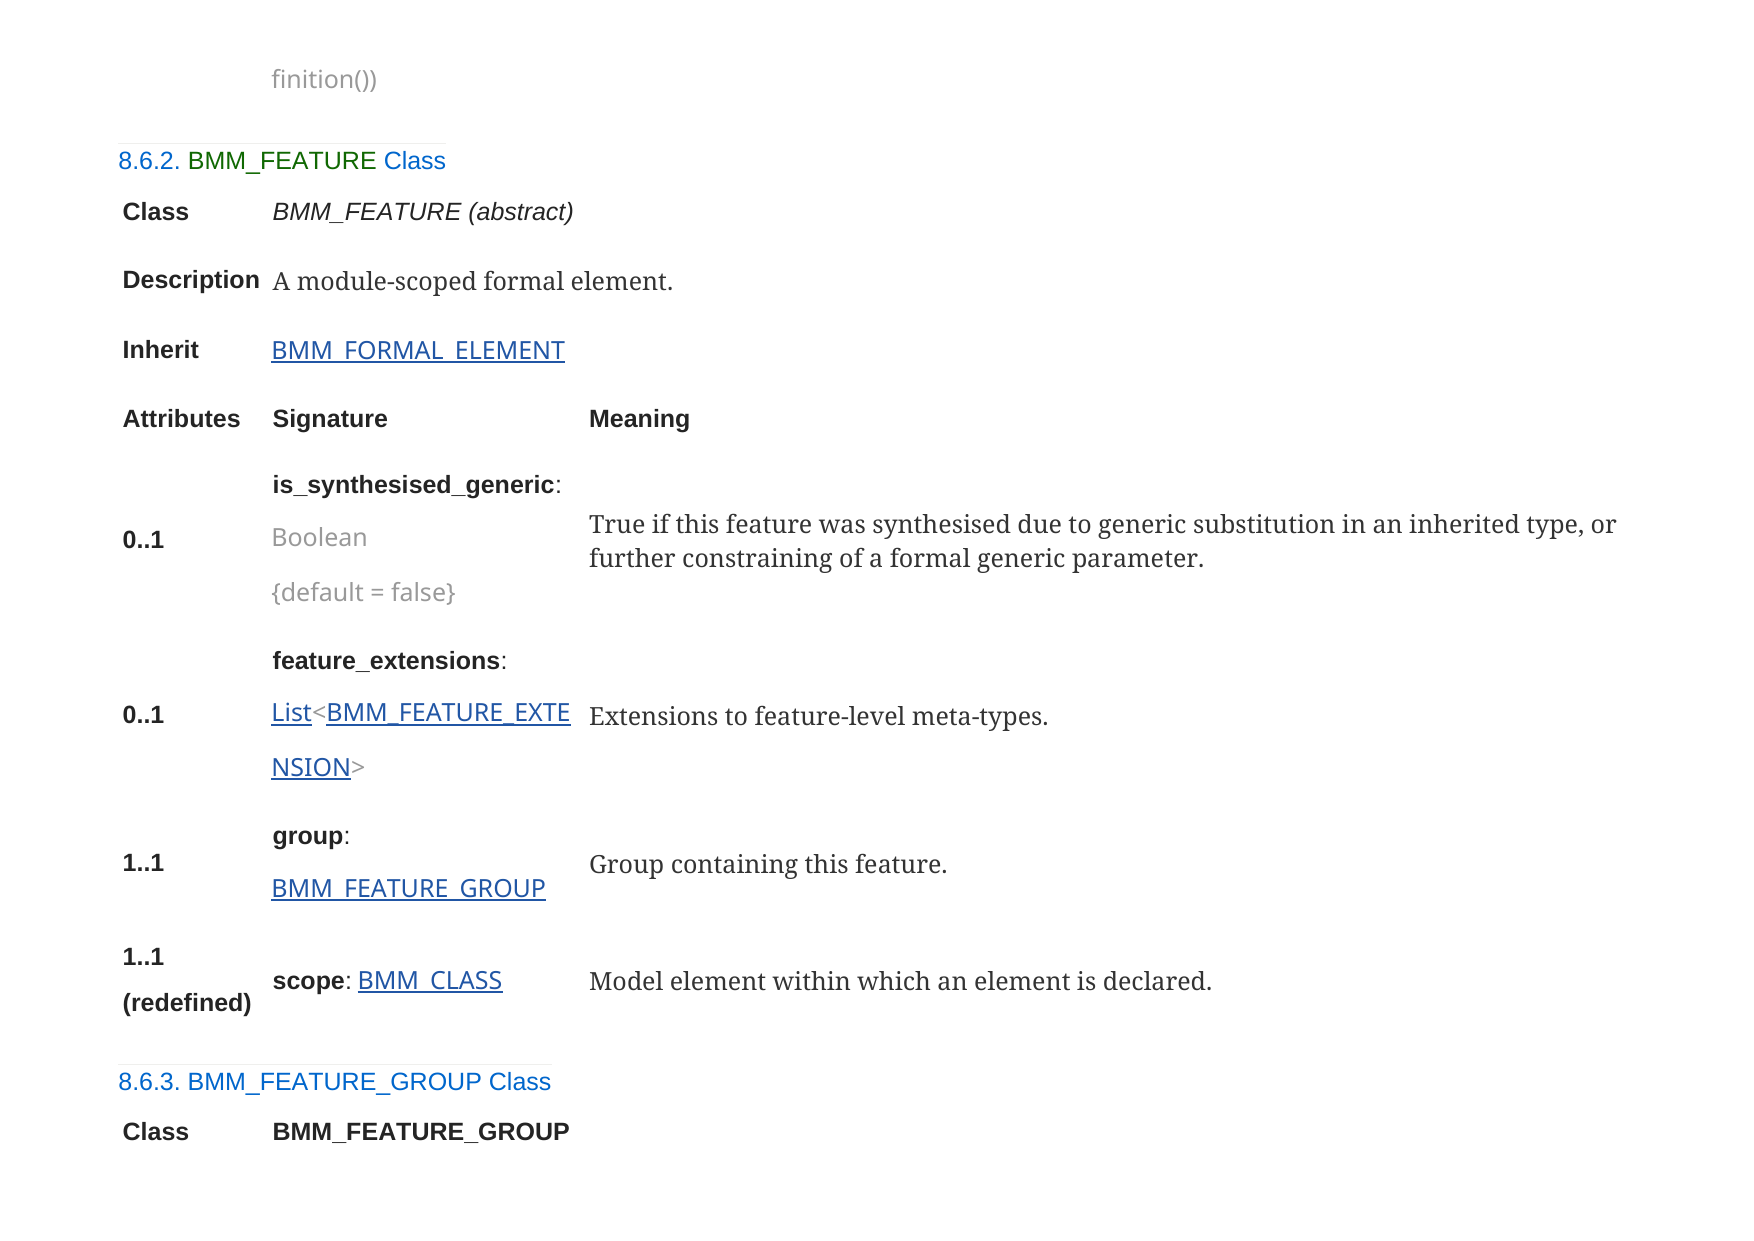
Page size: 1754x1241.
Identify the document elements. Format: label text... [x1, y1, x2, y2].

subtitle 8.6.2. BMM_FEATURE Class [118, 143, 1695, 175]
table_cell Inherit [118, 330, 268, 401]
table_cell Model element within which an element is declared. [585, 939, 1665, 1051]
table_cell feature_extensions: List<BMM_FEATURE_EXTENSION> [268, 643, 585, 818]
table_cell BMM_FORMAL_ELEMENT [268, 330, 1665, 401]
table_cell 0..1 [118, 468, 268, 643]
table_cell 1..1 [118, 59, 268, 131]
table_cell scope: BMM_CLASS [268, 939, 585, 1051]
table_cell Attributes [118, 401, 268, 468]
table_cell True if this feature was synthesised due to generic substitution in an inherited type, or further constraining of a formal generic parameter. [585, 468, 1665, 643]
table_cell Meaning [585, 401, 1665, 468]
table_cell 1..1 (redefined) [118, 939, 268, 1051]
table_cell A module-scoped formal element. [268, 260, 1665, 329]
table_cell Signature [268, 401, 585, 468]
table_cell 1..1 [118, 818, 268, 939]
table_header Class [118, 194, 268, 260]
subtitle 8.6.3. BMM_FEATURE_GROUP Class [118, 1064, 1695, 1096]
table_cell is_synthesised_generic: Boolean {default = false} [268, 468, 585, 643]
table_header BMM_FEATURE_GROUP [268, 1115, 1665, 1181]
table_cell Extensions to feature-level meta-types. [585, 643, 1665, 818]
table_cell 0..1 [118, 643, 268, 818]
table_header BMM_FEATURE (abstract) [268, 194, 1665, 260]
table_cell Group containing this feature. [585, 818, 1665, 939]
table_cell is_boolean (): Boolean Post_result: Result = type().equal( {BMM_MODEL}.boolean_type_definition()) [268, 59, 662, 131]
table_header Class [118, 1115, 268, 1181]
table_cell Description [118, 260, 268, 329]
table_cell True if type is notionally Boolean (i.e. a BMM_SIMPLE_TYPE with type_name() = 'Boolean'). [662, 59, 1668, 131]
table_cell group: BMM_FEATURE_GROUP [268, 818, 585, 939]
